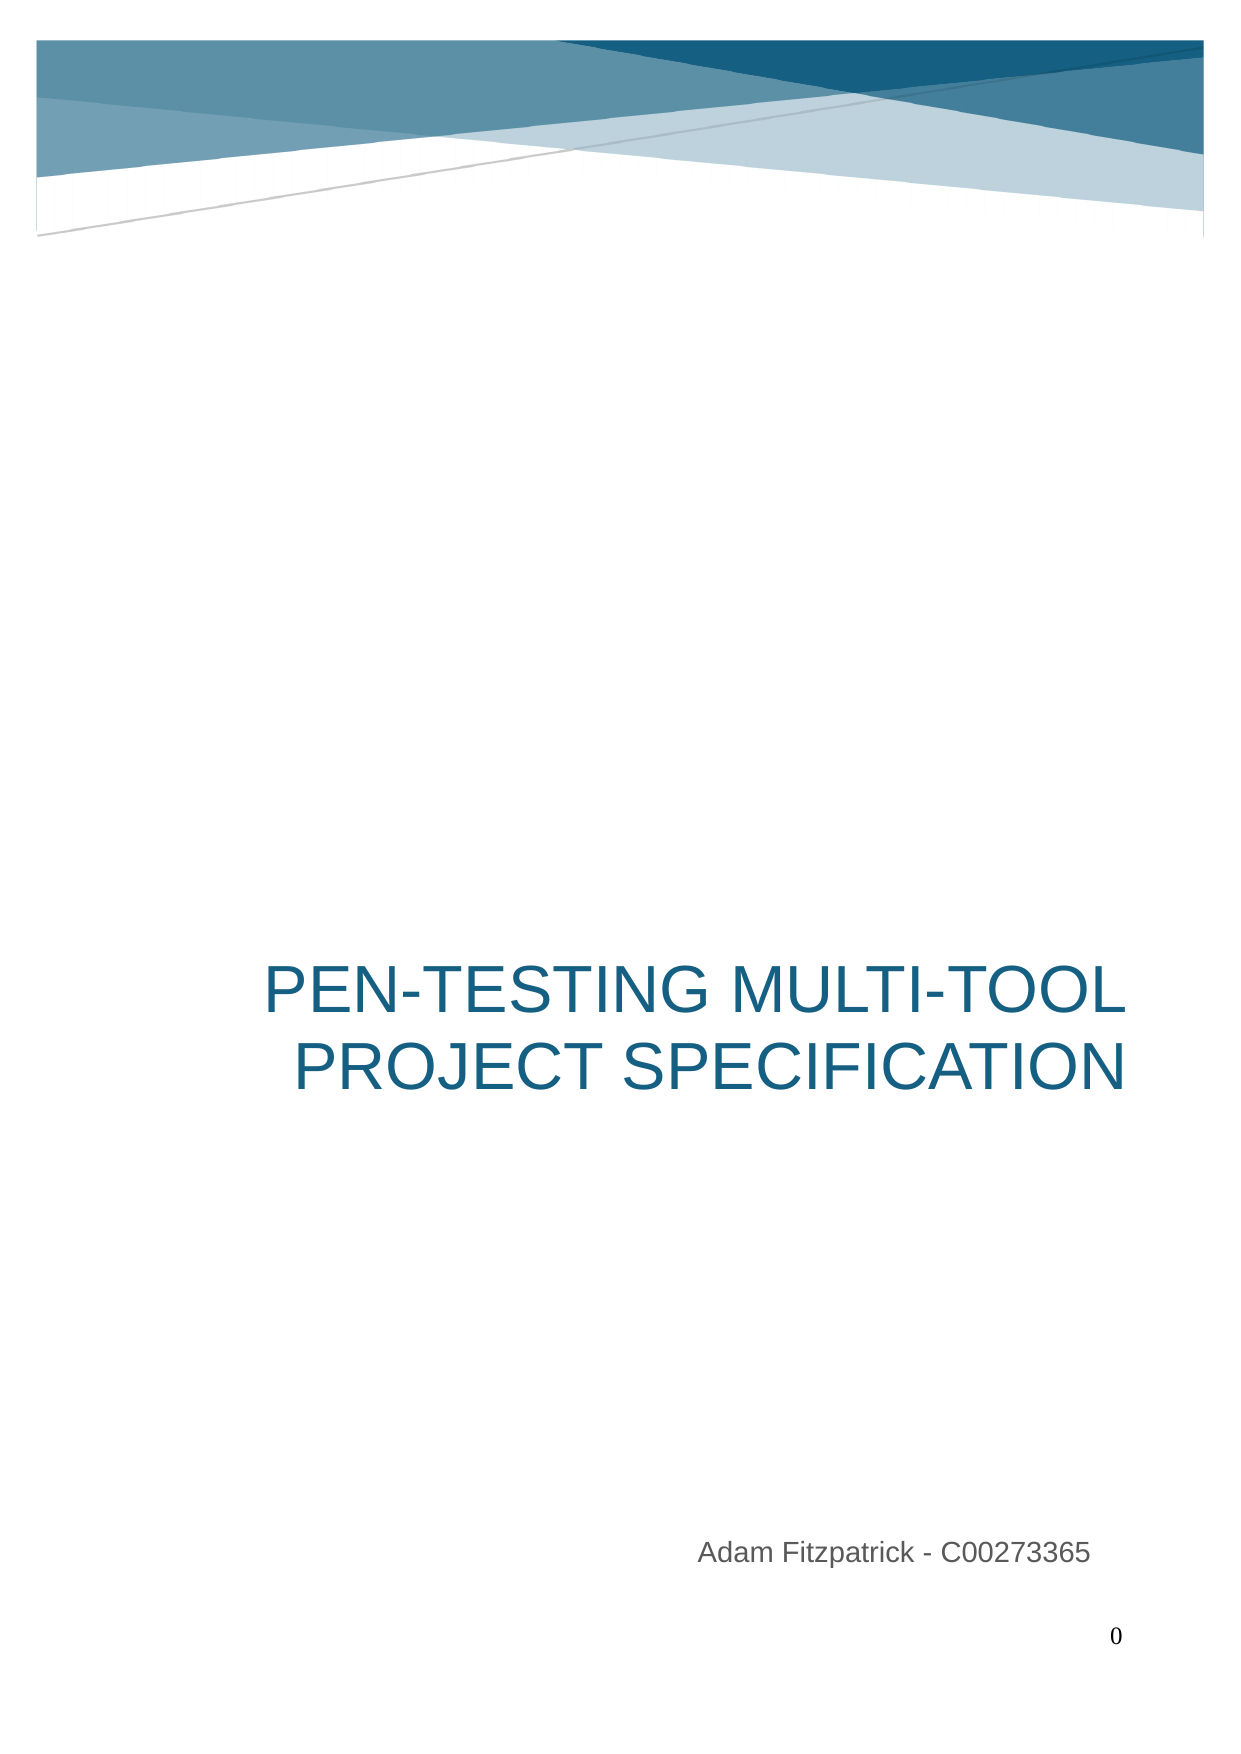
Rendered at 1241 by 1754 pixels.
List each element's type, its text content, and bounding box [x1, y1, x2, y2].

text Adam Fitzpatrick - C00273365 [299, 1536, 1091, 1569]
text Pen-testing Multi-tool Project specification [262, 950, 1128, 1103]
picture [36, 40, 1204, 253]
